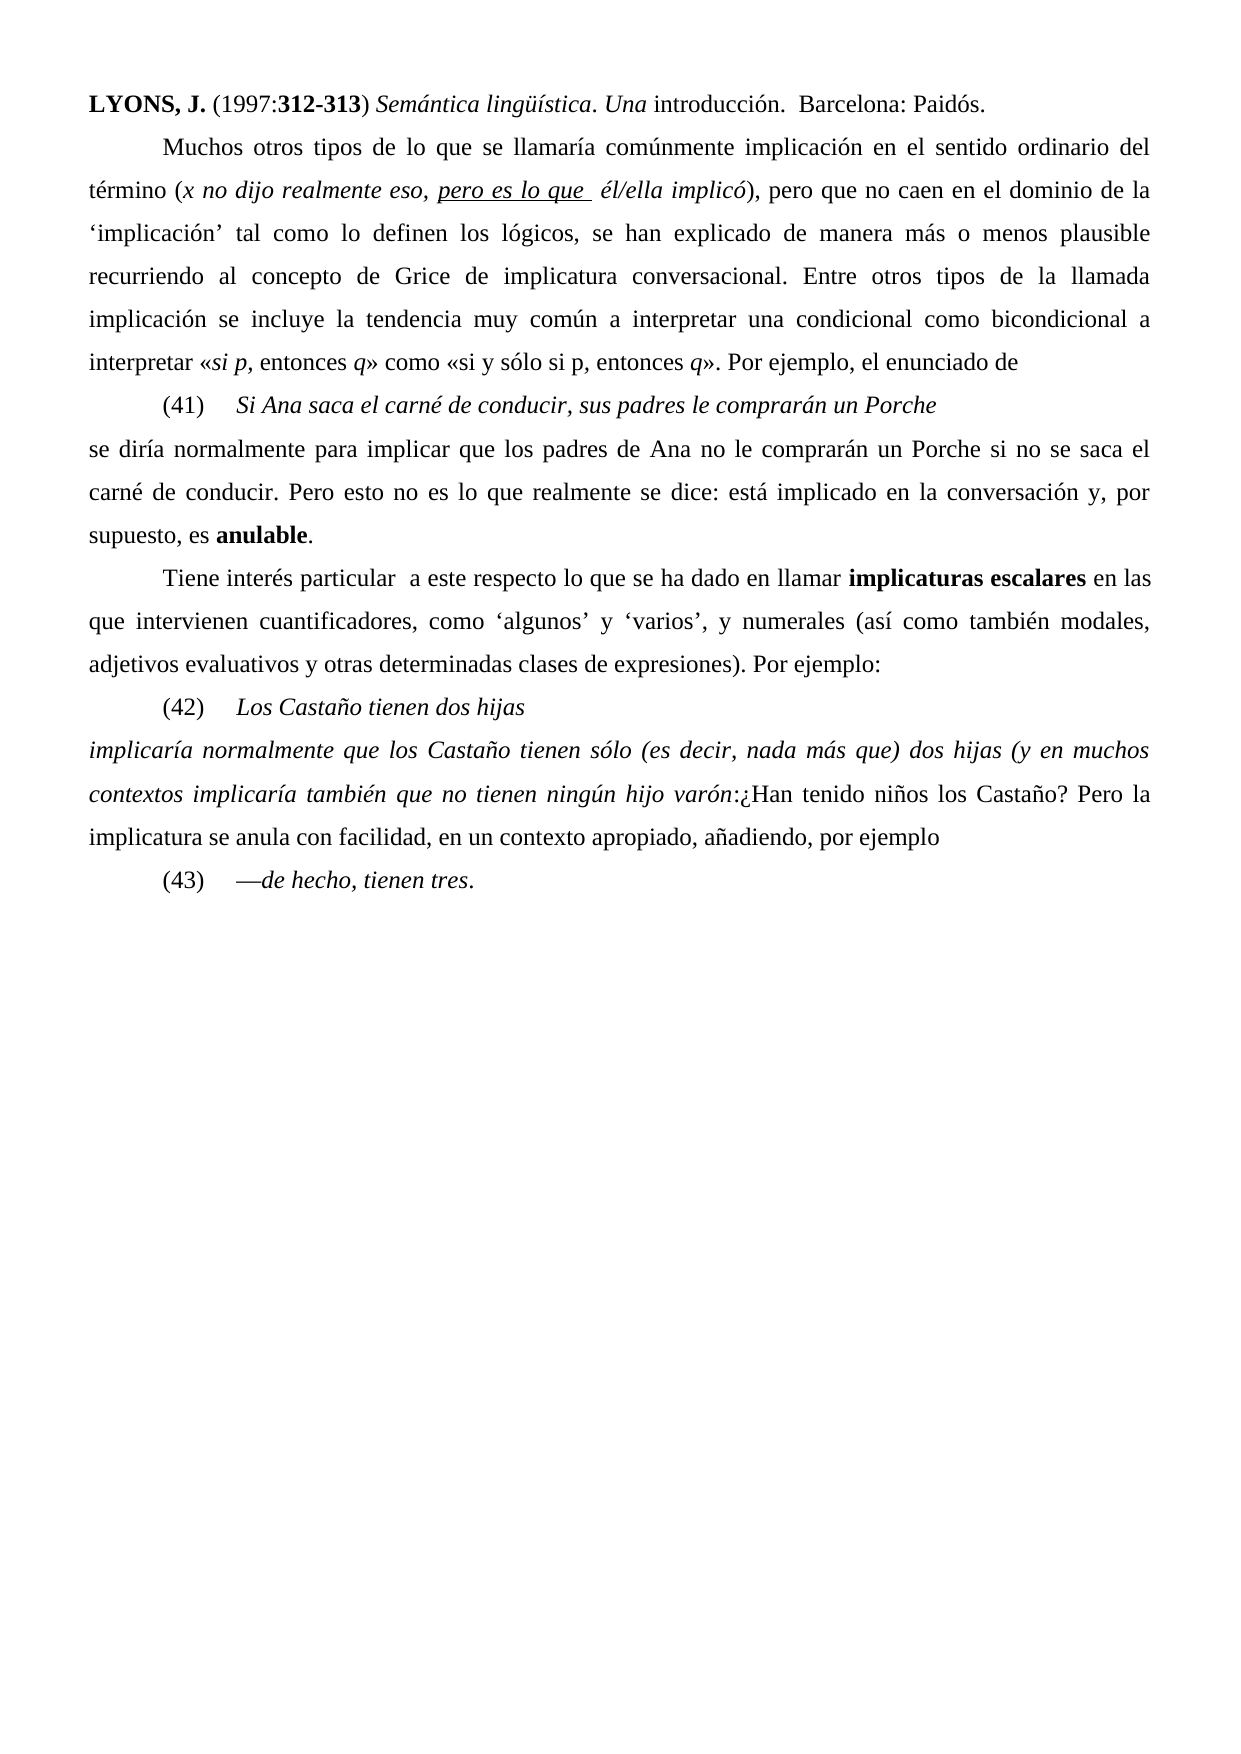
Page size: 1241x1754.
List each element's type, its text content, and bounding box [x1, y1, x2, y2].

text se diría normalmente para implicar que los padres de Ana no le comprarán un Porche si no se saca el carné de conducir. Pero esto no es lo que realmente se dice: está implicado en la conversación y, por supuesto, es anulable. [89, 434, 1152, 549]
text (42) Los Castaño tienen dos hijas [89, 692, 1152, 721]
text LYONS, J. (1997:312-313) Semántica lingüística. Una introducción. Barcelona: Paidós. [89, 89, 1152, 117]
text (41) Si Ana saca el carné de conducir, sus padres le comprarán un Porche [89, 391, 1152, 419]
text Tiene interés particular a este respecto lo que se ha dado en llamar implicaturas escalares en las que intervienen cuantificadores, como ‘algunos’ y ‘varios’, y numerales (así como también modales, adjetivos evaluativos y otras determinadas clases de expresiones). Por ejemplo: [89, 563, 1152, 678]
text Muchos otros tipos de lo que se llamaría comúnmente implicación en el sentido ordinario del término (x no dijo realmente eso, pero es lo que él/ella implicó), pero que no caen en el dominio de la ‘implicación’ tal como lo definen los lógicos, se han explicado de manera más o menos plausible recurriendo al concepto de Grice de implicatura conversacional. Entre otros tipos de la llamada implicación se incluye la tendencia muy común a interpretar una condicional como bicondicional a interpretar «si p, entonces q» como «si y sólo si p, entonces q». Por ejemplo, el enunciado de [89, 132, 1152, 376]
text (43) —de hecho, tienen tres. [89, 865, 1152, 894]
text implicaría normalmente que los Castaño tienen sólo (es decir, nada más que) dos hijas (y en muchos contextos implicaría también que no tienen ningún hijo varón:¿Han tenido niños los Castaño? Pero la implicatura se anula con facilidad, en un contexto apropiado, añadiendo, por ejemplo [89, 736, 1152, 851]
